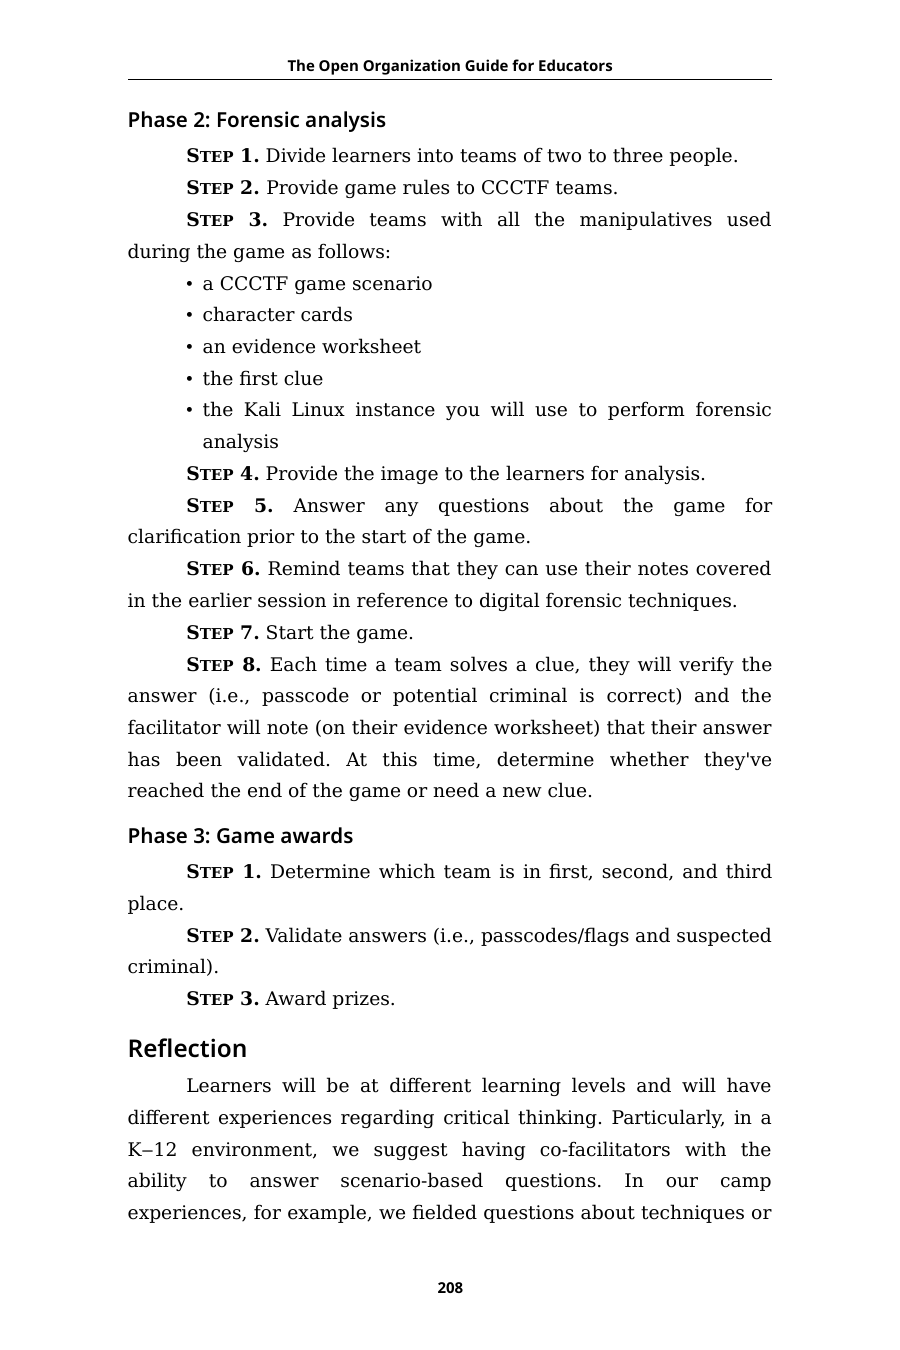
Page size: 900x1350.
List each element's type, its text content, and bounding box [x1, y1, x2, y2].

text Step 4. Provide the image to the learners for analysis. [127, 463, 772, 485]
text Step 3. Provide teams with all the manipulatives used during the game as follows: [127, 209, 772, 263]
list a CCCTF game scenario [186, 273, 772, 294]
list character cards [186, 304, 772, 326]
text Step 6. Remind teams that they can use their notes covered in the earlier session in reference to digital forensic techniques. [127, 558, 772, 612]
list the Kali Linux instance you will use to perform forensic analysis [186, 399, 772, 453]
text Step 3. Award prizes. [127, 988, 772, 1010]
subtitle Phase 3: Game awards [127, 825, 772, 848]
text Step 2. Provide game rules to CCCTF teams. [127, 177, 772, 199]
list an evidence worksheet [186, 336, 772, 358]
text Step 5. Answer any questions about the game for clarification prior to the start of the game. [127, 494, 772, 548]
text Step 1. Determine which team is in first, second, and third place. [127, 861, 772, 915]
subtitle Reflection [127, 1035, 772, 1063]
text Learners will be at different learning levels and will have different experiences regarding critical thinking. Particularly, in a K‒12 environment, we suggest having co-facilitators with the ability to answer scenario-based questions. In our camp experiences, for example, we fielded questions about techniques or [127, 1075, 772, 1224]
text Step 7. Start the game. [127, 622, 772, 644]
list the first clue [186, 368, 772, 389]
text Step 1. Divide learners into teams of two to three people. [127, 145, 772, 167]
text Step 2. Validate answers (i.e., passcodes/flags and suspected criminal). [127, 924, 772, 978]
text Step 8. Each time a team solves a clue, they will verify the answer (i.e., passcode or potential criminal is correct) and the facilitator will note (on their evidence worksheet) that their answer has been validated. At this time, determine whether they've reached the end of the game or need a new clue. [127, 654, 772, 802]
subtitle Phase 2: Forensic analysis [127, 109, 772, 133]
